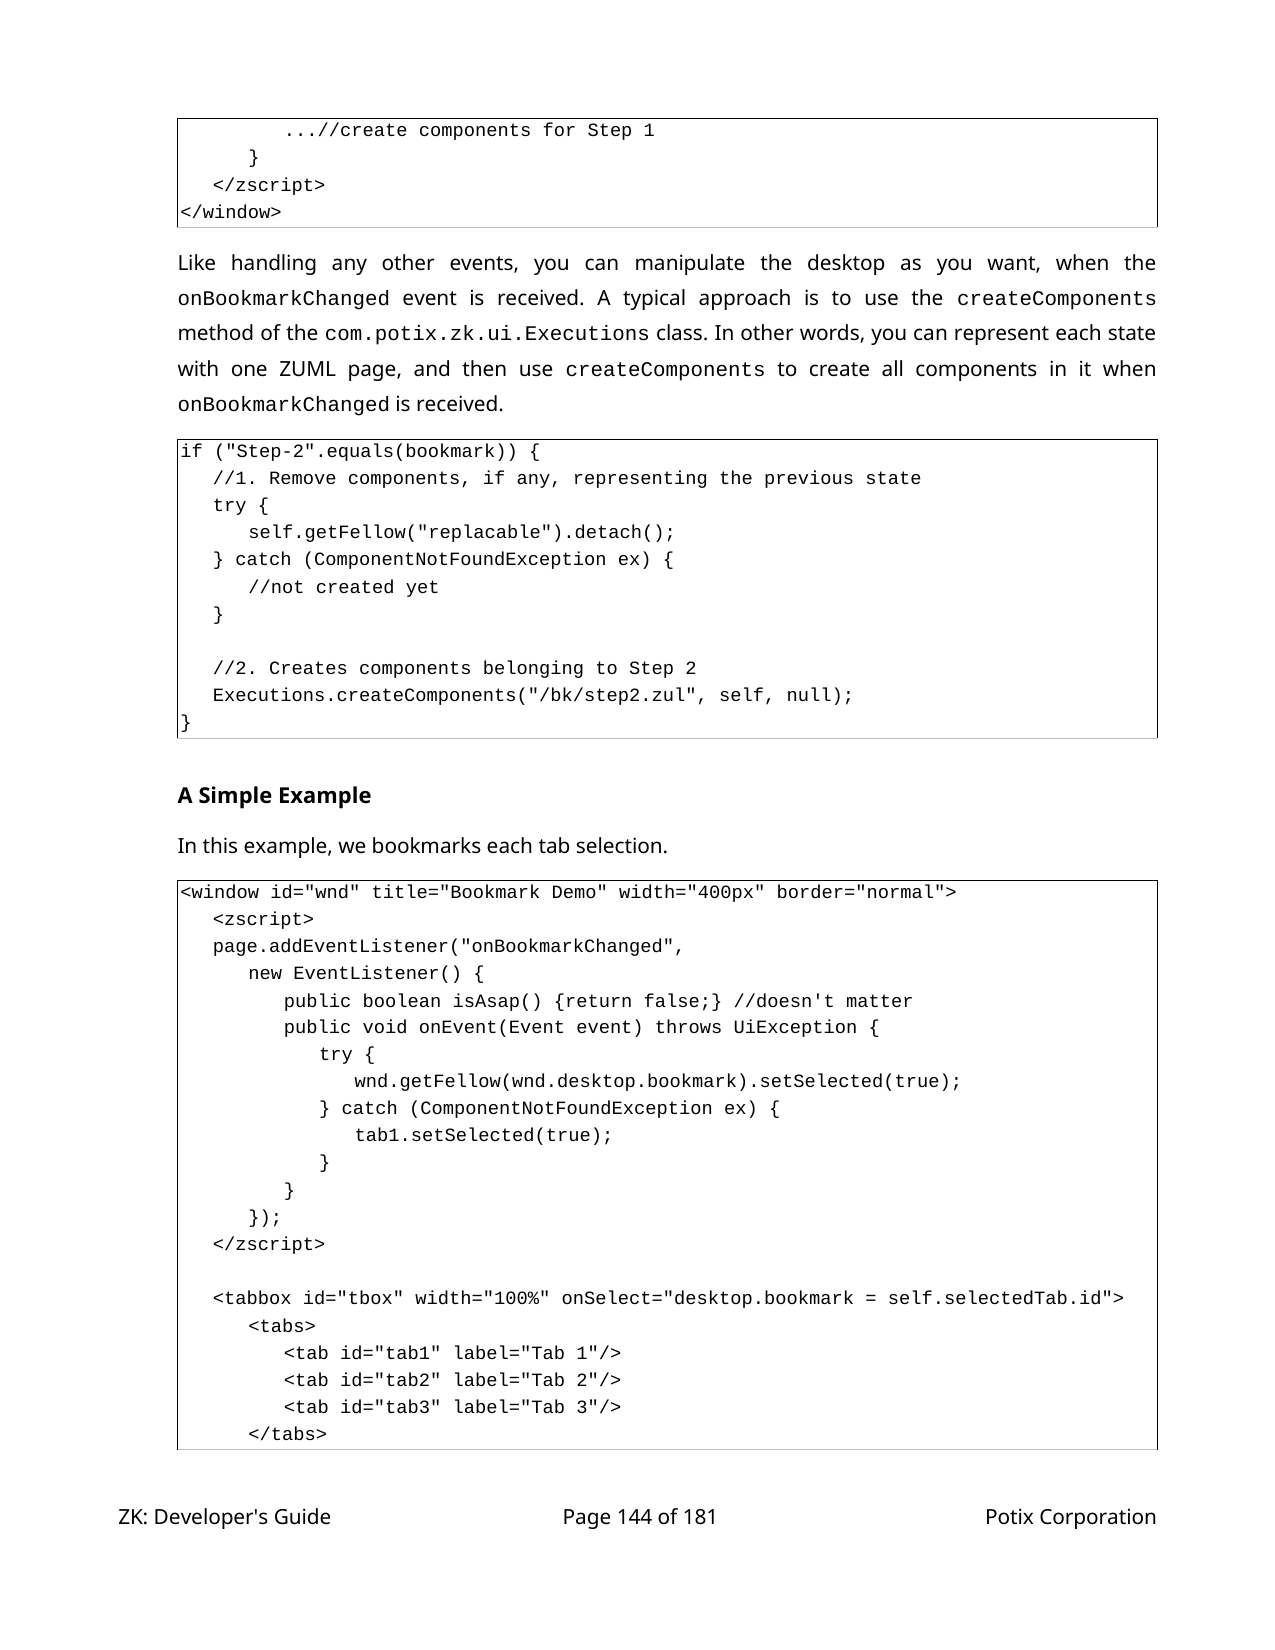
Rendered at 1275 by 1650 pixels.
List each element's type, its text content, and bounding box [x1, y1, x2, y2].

text } catch (ComponentNotFoundException ex) { [178, 1096, 1157, 1120]
subtitle A Simple Example [177, 780, 1157, 810]
text <window id="wnd" title="Bookmark Demo" width="400px" border="normal"> [178, 881, 1157, 904]
text new EventListener() { [178, 961, 1157, 986]
text page.addEventListener("onBookmarkChanged", [178, 934, 1157, 958]
text <tabs> [178, 1313, 1157, 1338]
text public boolean isAsap() {return false;} //doesn't matter public void onEvent(Event event) throws UiException { try { [178, 988, 1157, 1066]
text </zscript> [178, 172, 1157, 197]
text Like handling any other events, you can manipulate the desktop as you want, when the onBookmarkChanged event is received. A typical approach is to use the createComponents method of the com.potix.zk.ui.Executions class. In other words, you can represent each state with one ZUML page, and then use createComponents to create all components in it when onBookmarkChanged is received. [177, 248, 1157, 418]
text </tabs> [178, 1422, 1157, 1449]
text } [178, 145, 1157, 169]
text if ("Step-2".equals(bookmark)) { [178, 440, 1157, 463]
text }); [178, 1205, 1157, 1229]
text <zscript> [178, 907, 1157, 931]
text } catch (ComponentNotFoundException ex) { [178, 547, 1157, 572]
text //1. Remove components, if any, representing the previous state [178, 466, 1157, 490]
text try { [178, 493, 1157, 517]
text } [178, 602, 1157, 626]
text ...//create components for Step 1 [178, 119, 1157, 142]
text <tab id="tab3" label="Tab 3"/> [178, 1395, 1157, 1419]
text </window> [178, 200, 1157, 227]
text In this example, we bookmarks each tab selection. [177, 831, 1157, 859]
text self.getFellow("replacable").detach(); [178, 520, 1157, 544]
text } [178, 1150, 1157, 1174]
text //not created yet [178, 574, 1157, 599]
text </zscript> [178, 1232, 1157, 1256]
text } [178, 1177, 1157, 1202]
text //2. Creates components belonging to Step 2 [178, 656, 1157, 680]
text <tab id="tab2" label="Tab 2"/> [178, 1368, 1157, 1392]
text Executions.createComponents("/bk/step2.zul", self, null); [178, 683, 1157, 707]
text <tab id="tab1" label="Tab 1"/> [178, 1341, 1157, 1365]
text <tabbox id="tbox" width="100%" onSelect="desktop.bookmark = self.selectedTab.id"> [178, 1286, 1157, 1311]
text wnd.getFellow(wnd.desktop.bookmark).setSelected(true); [178, 1069, 1157, 1093]
text } [178, 710, 1157, 738]
text tab1.setSelected(true); [178, 1123, 1157, 1147]
